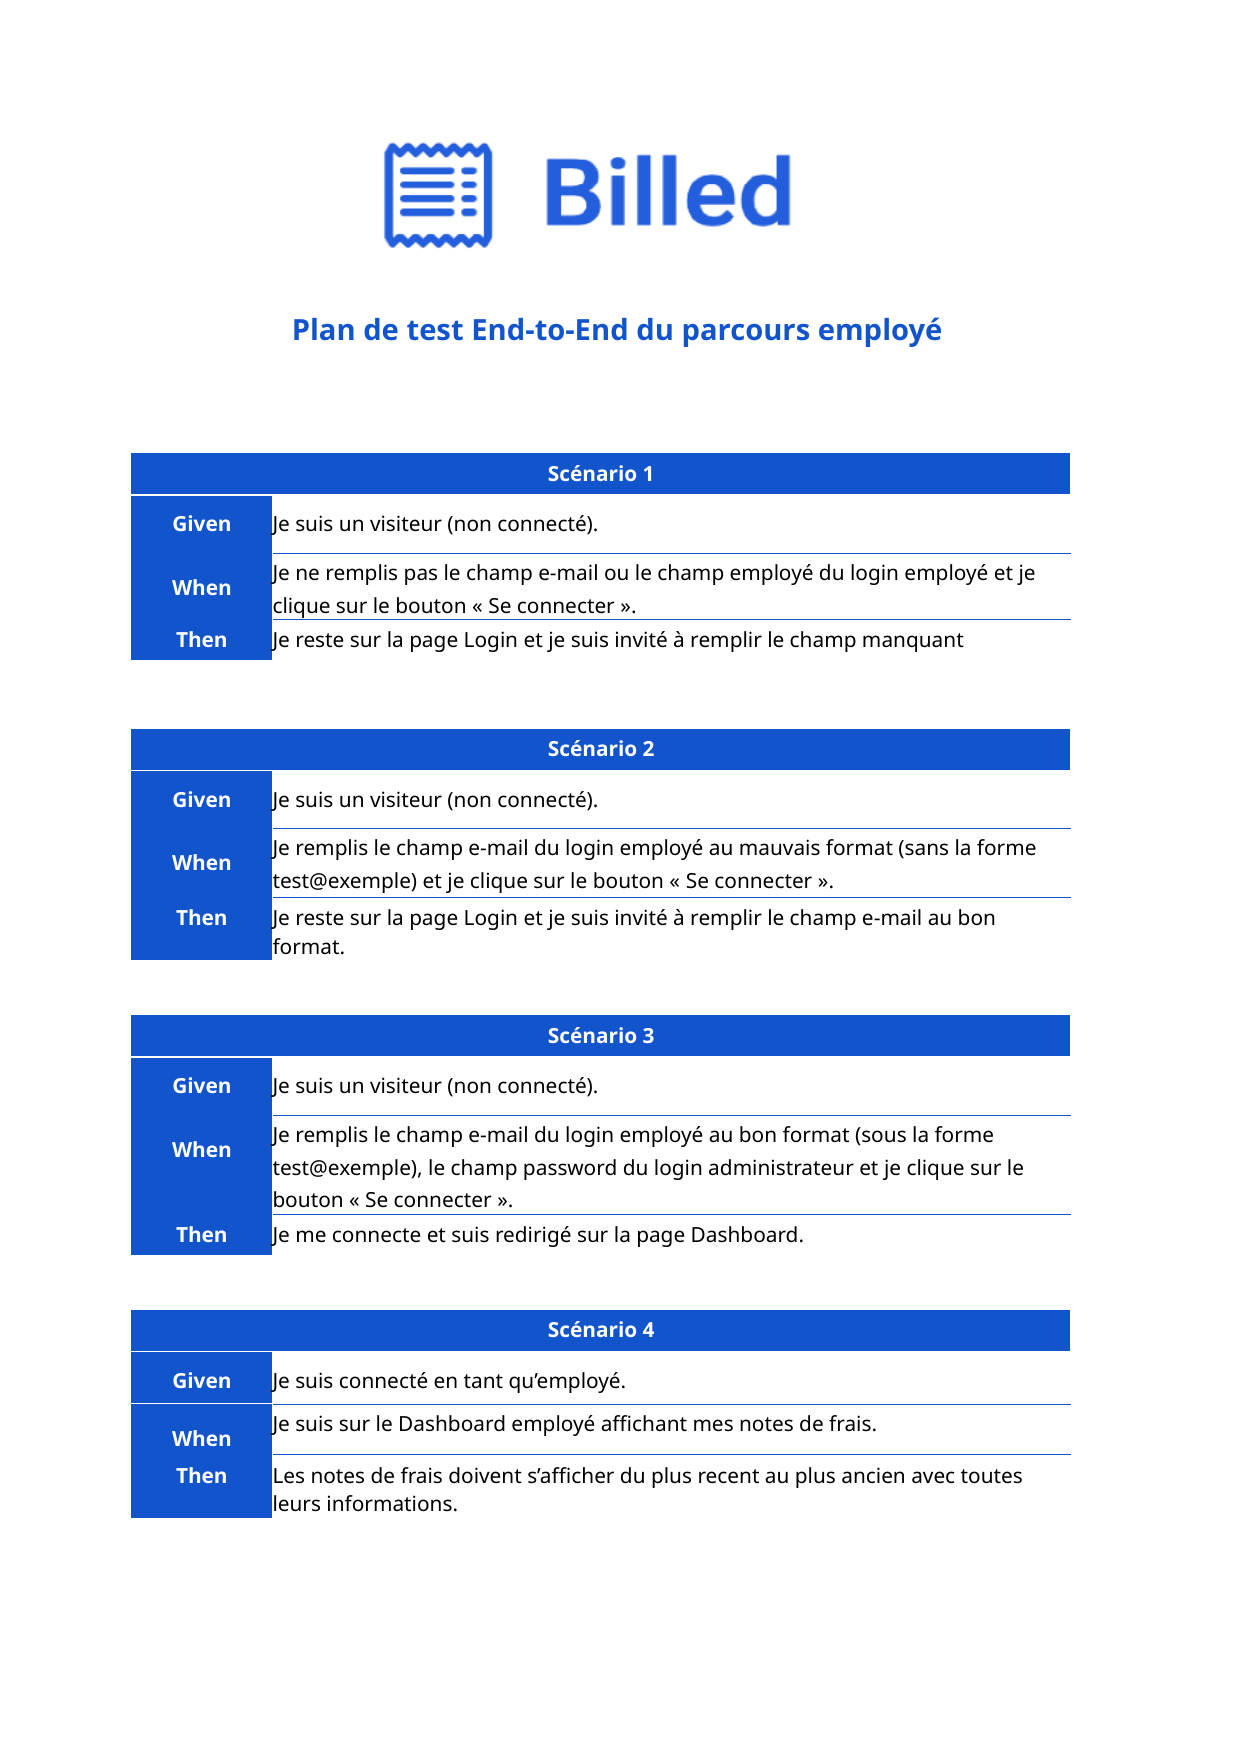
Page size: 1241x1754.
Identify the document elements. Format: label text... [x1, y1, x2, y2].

table_header Scénario 4 [131, 1310, 1070, 1351]
table_cell Given [131, 1058, 272, 1115]
table_cell Je remplis le champ e-mail du login employé au bon format (sous la forme test@exemple), le champ password du login administrateur et je clique sur le bouton « Se connecter ». [273, 1116, 1071, 1214]
table_cell Je reste sur la page Login et je suis invité à remplir le champ manquant [273, 620, 1071, 660]
table_cell Given [131, 496, 272, 553]
table_cell Je suis un visiteur (non connecté). [273, 771, 1071, 828]
table_cell When [131, 828, 272, 897]
table_cell Je ne remplis pas le champ e-mail ou le champ employé du login employé et je clique sur le bouton « Se connecter ». [273, 554, 1071, 619]
table_cell When [131, 1404, 272, 1454]
table_cell Then [131, 1454, 272, 1518]
table_cell Je suis un visiteur (non connecté). [273, 496, 1071, 553]
table_cell When [131, 553, 272, 619]
table_cell Je suis connecté en tant qu’employé. [273, 1352, 1071, 1403]
table_cell Je reste sur la page Login et je suis invité à remplir le champ e-mail au bon format. [273, 898, 1071, 960]
table_header Scénario 2 [131, 729, 1070, 770]
table_header Scénario 1 [131, 453, 1070, 494]
table_cell Je suis un visiteur (non connecté). [273, 1058, 1071, 1115]
table_header Scénario 3 [131, 1015, 1070, 1056]
table_cell Given [131, 1352, 272, 1403]
table_cell Les notes de frais doivent s’afficher du plus recent au plus ancien avec toutes leurs informations. [273, 1455, 1071, 1518]
table_cell When [131, 1115, 272, 1214]
picture [367, 129, 810, 266]
table_cell Je me connecte et suis redirigé sur la page Dashboard. [273, 1215, 1071, 1255]
table_cell Then [131, 897, 272, 960]
table_cell Je suis sur le Dashboard employé affichant mes notes de frais. [273, 1405, 1071, 1454]
table_cell Je remplis le champ e-mail du login employé au mauvais format (sans la forme test@exemple) et je clique sur le bouton « Se connecter ». [273, 829, 1071, 897]
table_cell Then [131, 1214, 272, 1255]
table_cell Given [131, 771, 272, 828]
table_cell Then [131, 619, 272, 660]
text Plan de test End-to-End du parcours employé [115, 309, 1119, 349]
